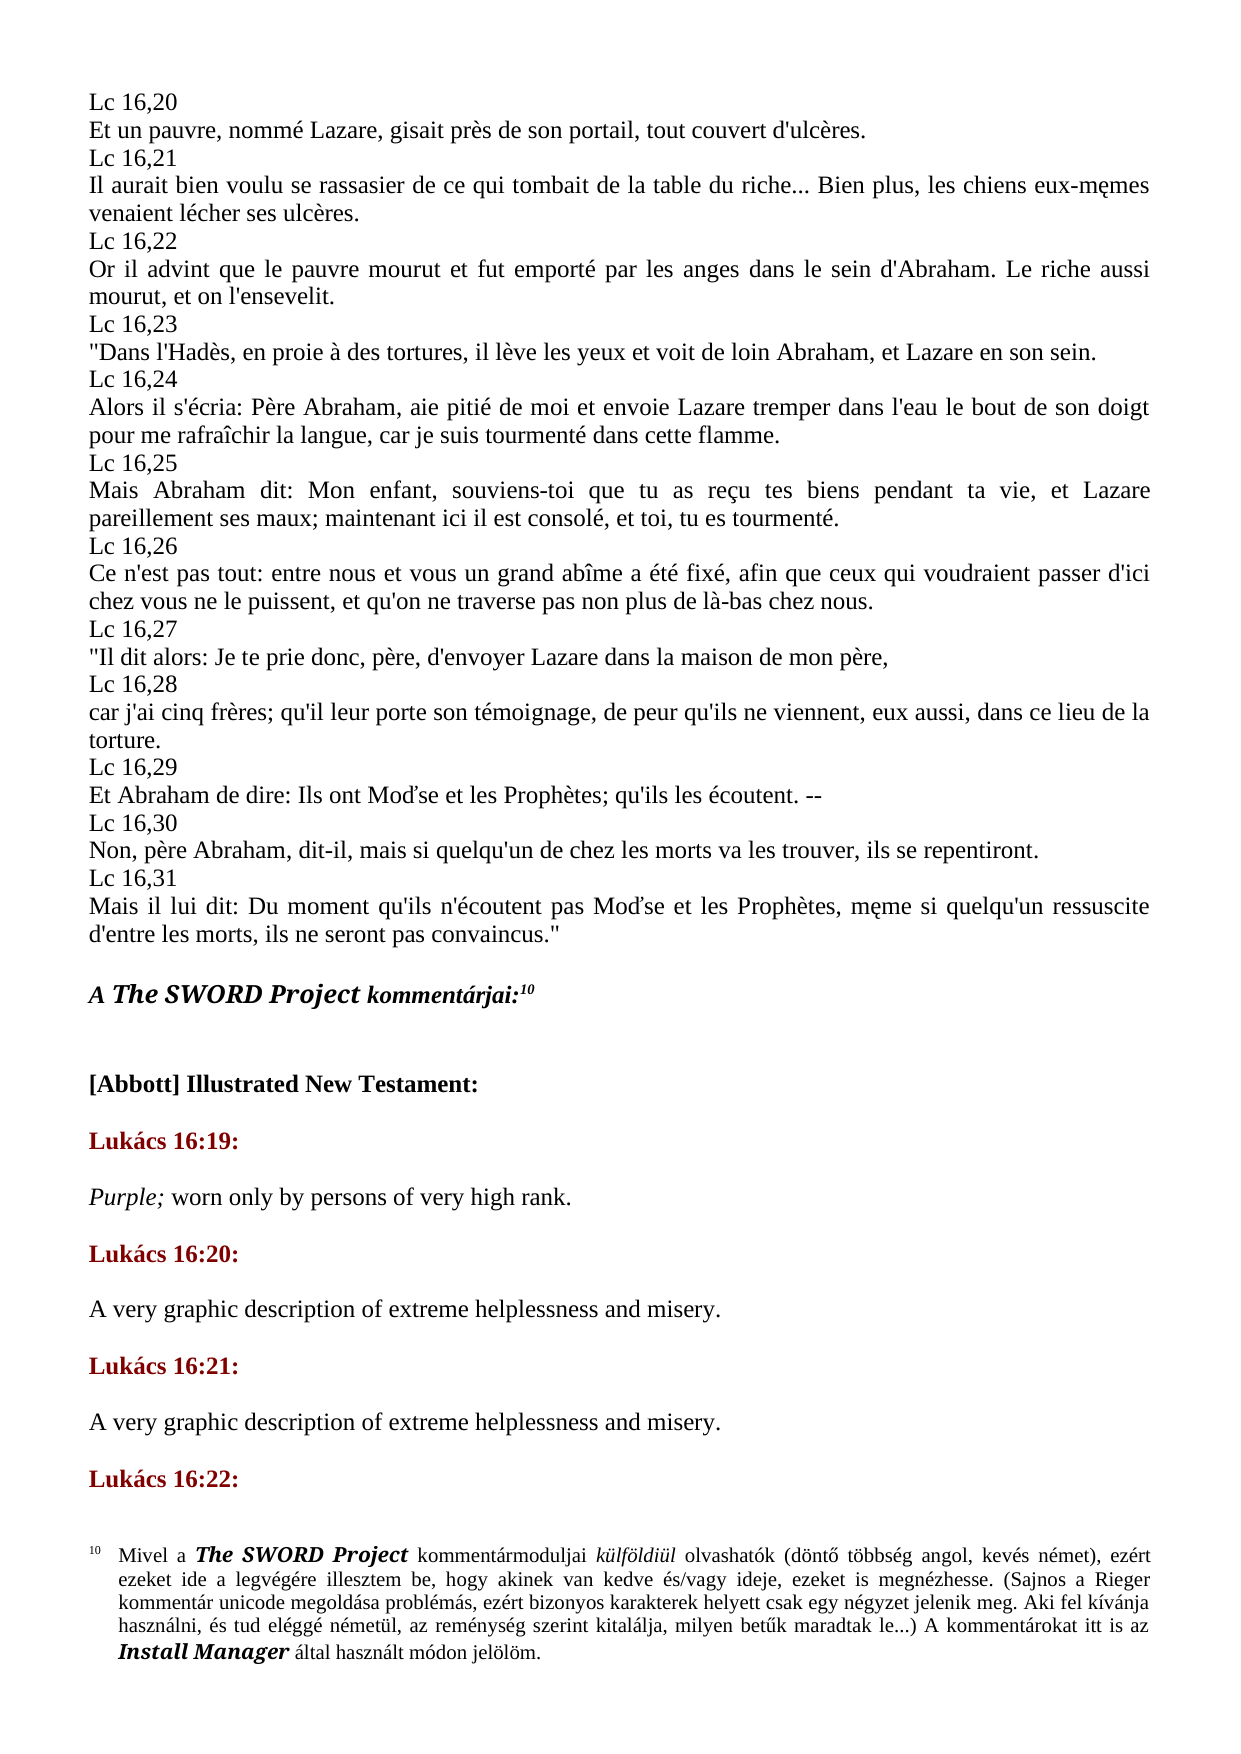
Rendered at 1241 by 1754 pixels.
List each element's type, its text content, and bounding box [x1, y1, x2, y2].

text Lc 16,25 [88, 449, 1152, 476]
text Non, père Abraham, dit-il, mais si quelqu'un de chez les morts va les trouver, ils se repentiront. [88, 837, 1152, 864]
text Lc 16,27 [88, 615, 1152, 643]
text Lukács 16:22: [88, 1465, 1152, 1493]
text Et un pauvre, nommé Lazare, gisait près de son portail, tout couvert d'ulcères. [88, 116, 1152, 144]
text Lukács 16:20: [88, 1240, 1152, 1267]
text [Abbott] Illustrated New Testament: [88, 1070, 1152, 1098]
text A very graphic description of extreme helplessness and misery. [88, 1295, 1152, 1323]
text A The SWORD Project kommentárjai: [88, 977, 1152, 1011]
text "Dans l'Hadès, en proie à des tortures, il lève les yeux et voit de loin Abraham, et Lazare en son sein. [88, 338, 1152, 366]
text Mais Abraham dit: Mon enfant, souviens-toi que tu as reçu tes biens pendant ta vie, et Lazare pareillement ses maux; maintenant ici il est consolé, et toi, tu es tourmenté. [88, 476, 1152, 532]
text Alors il s'écria: Père Abraham, aie pitié de moi et envoie Lazare tremper dans l'eau le bout de son doigt pour me rafraîchir la langue, car je suis tourmenté dans cette flamme. [88, 393, 1152, 449]
text Mais il lui dit: Du moment qu'ils n'écoutent pas Moďse et les Prophètes, męme si quelqu'un ressuscite d'entre les morts, ils ne seront pas convaincus." [88, 892, 1152, 947]
text car j'ai cinq frères; qu'il leur porte son témoignage, de peur qu'ils ne viennent, eux aussi, dans ce lieu de la torture. [88, 698, 1152, 753]
text Lc 16,28 [88, 670, 1152, 698]
text Lc 16,23 [88, 310, 1152, 338]
text Lc 16,21 [88, 144, 1152, 172]
text Lc 16,20 [88, 88, 1152, 116]
text Lukács 16:19: [88, 1127, 1152, 1155]
text Lc 16,24 [88, 366, 1152, 393]
text Il aurait bien voulu se rassasier de ce qui tombait de la table du riche... Bien plus, les chiens eux-męmes venaient lécher ses ulcères. [88, 172, 1152, 227]
text Lc 16,30 [88, 809, 1152, 837]
text Or il advint que le pauvre mourut et fut emporté par les anges dans le sein d'Abraham. Le riche aussi mourut, et on l'ensevelit. [88, 255, 1152, 310]
text Lc 16,22 [88, 227, 1152, 255]
text A very graphic description of extreme helplessness and misery. [88, 1408, 1152, 1436]
text Et Abraham de dire: Ils ont Moďse et les Prophètes; qu'ils les écoutent. -- [88, 781, 1152, 809]
text "Il dit alors: Je te prie donc, père, d'envoyer Lazare dans la maison de mon père, [88, 643, 1152, 670]
text Purple; worn only by persons of very high rank. [88, 1183, 1152, 1210]
text Lc 16,31 [88, 864, 1152, 892]
text Lc 16,29 [88, 753, 1152, 781]
text Lc 16,26 [88, 532, 1152, 559]
text Lukács 16:21: [88, 1352, 1152, 1380]
text Ce n'est pas tout: entre nous et vous un grand abîme a été fixé, afin que ceux qui voudraient passer d'ici chez vous ne le puissent, et qu'on ne traverse pas non plus de là-bas chez nous. [88, 559, 1152, 615]
text Mivel a The SWORD Project kommentármoduljai külföldiül olvashatók (döntő többség angol, kevés német), ezért ezeket ide a legvégére illesztem be, hogy akinek van kedve és/vagy ideje, ezeket is megnézhesse. (Sajnos a Rieger kommentár unicode megoldása problémás, ezért bizonyos karakterek helyett csak egy négyzet jelenik meg. Aki fel kívánja használni, és tud eléggé németül, az reménység szerint kitalálja, milyen betűk maradtak le...) A kommentárokat itt is az Install Manager által használt módon jelölöm. [88, 1540, 1152, 1665]
